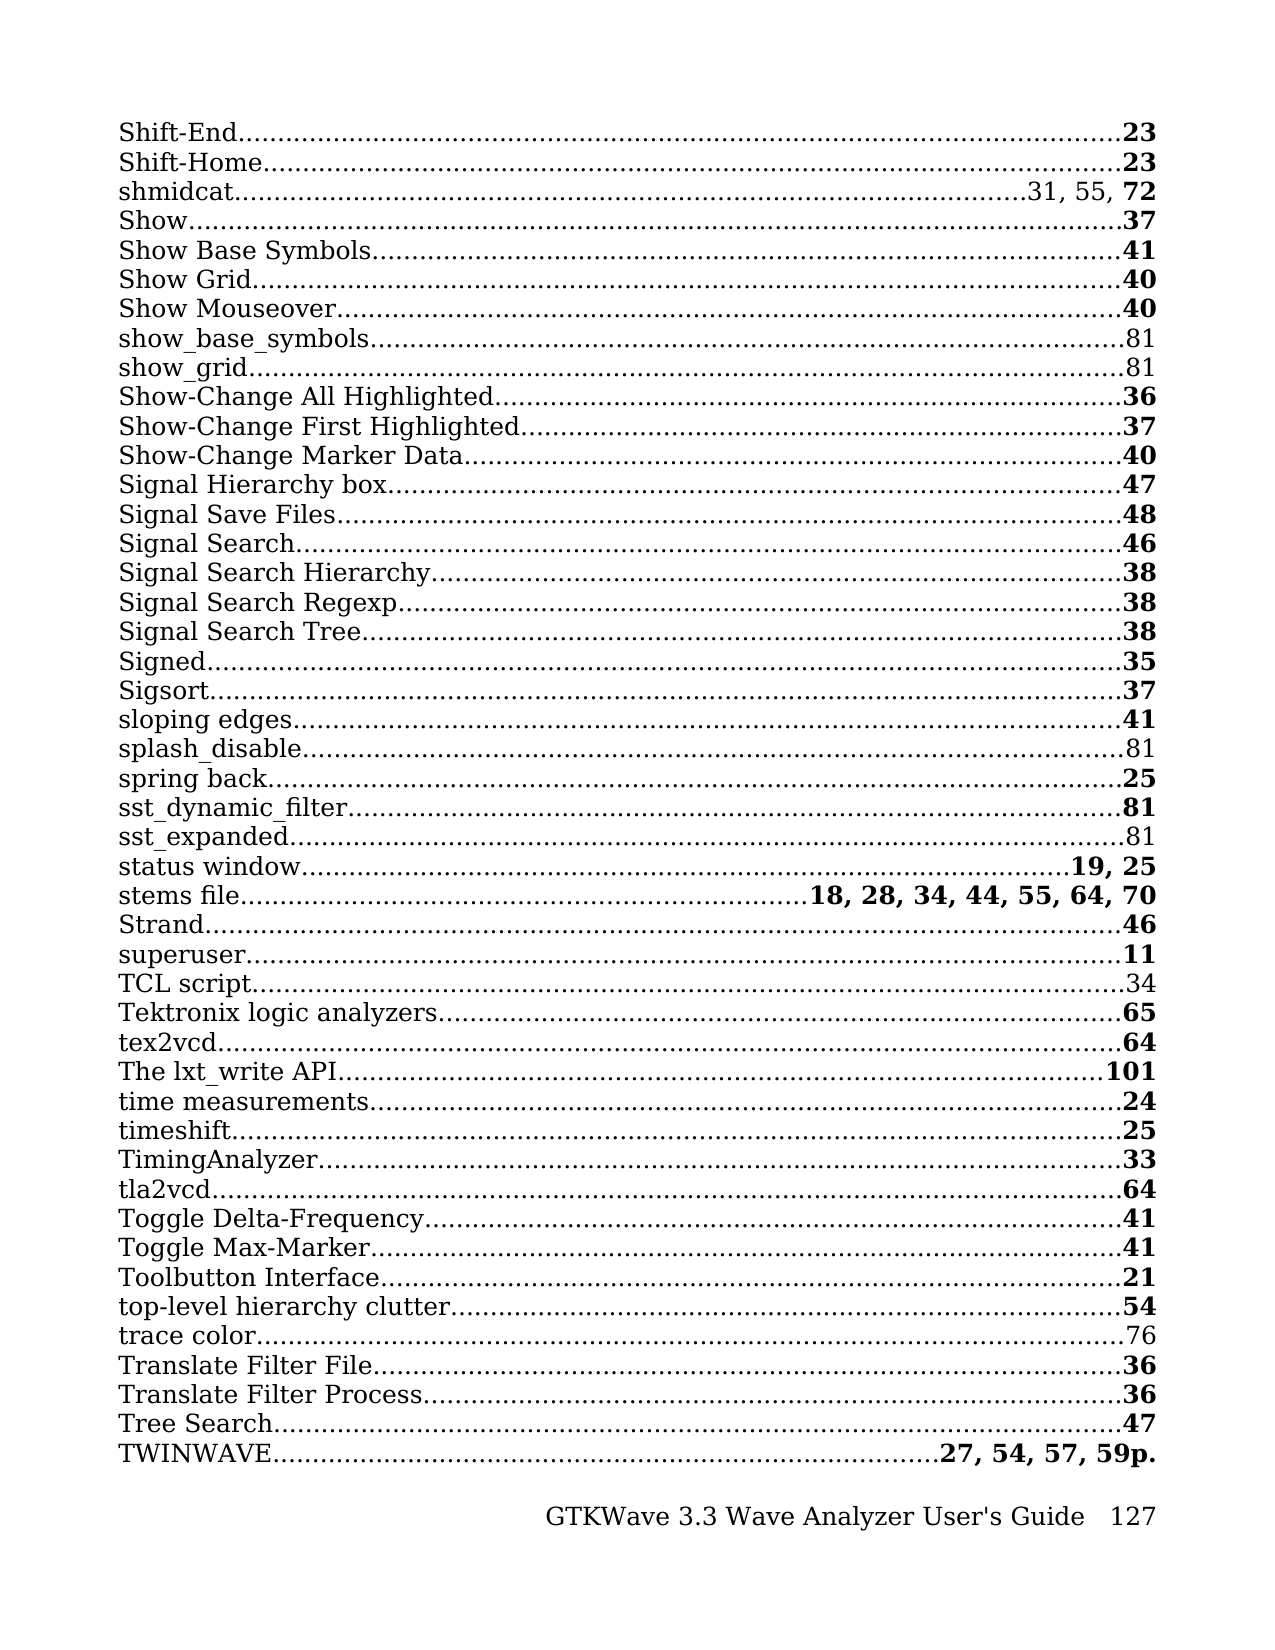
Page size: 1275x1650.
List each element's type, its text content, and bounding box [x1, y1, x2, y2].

text Show Mouseover 40 [118, 294, 1157, 324]
text sst_dynamic_filter 81 [118, 793, 1157, 822]
text Signal Search Regexp 38 [118, 588, 1157, 617]
text Signal Search Hierarchy 38 [118, 558, 1157, 588]
text Show-Change First Highlighted 37 [118, 411, 1157, 441]
text show_base_symbols 81 [118, 324, 1157, 353]
text timeshift 25 [118, 1116, 1157, 1145]
text Signal Search 46 [118, 529, 1157, 558]
text superuser 11 [118, 940, 1157, 969]
text Signed 35 [118, 646, 1157, 676]
text stems file 18, 28, 34, 44, 55, 64, 70 [118, 881, 1157, 910]
text TimingAnalyzer 33 [118, 1145, 1157, 1174]
text Signal Hierarchy box 47 [118, 470, 1157, 499]
text Tektronix logic analyzers 65 [118, 998, 1157, 1028]
text Toggle Max-Marker 41 [118, 1233, 1157, 1263]
text spring back 25 [118, 764, 1157, 793]
text trace color 76 [118, 1321, 1157, 1351]
text Sigsort 37 [118, 676, 1157, 705]
text Toggle Delta-Frequency 41 [118, 1204, 1157, 1233]
text Show Base Symbols 41 [118, 236, 1157, 265]
text time measurements 24 [118, 1086, 1157, 1116]
text status window 19, 25 [118, 852, 1157, 881]
text TCL script 34 [118, 969, 1157, 998]
text Show-Change Marker Data 40 [118, 441, 1157, 470]
text Translate Filter File 36 [118, 1351, 1157, 1380]
text Show 37 [118, 206, 1157, 236]
text Signal Search Tree 38 [118, 617, 1157, 646]
text Strand 46 [118, 910, 1157, 940]
text The lxt_write API 101 [118, 1057, 1157, 1086]
text Toolbutton Interface 21 [118, 1263, 1157, 1292]
text top-level hierarchy clutter 54 [118, 1292, 1157, 1321]
text Translate Filter Process 36 [118, 1380, 1157, 1409]
text Tree Search 47 [118, 1409, 1157, 1439]
text Show Grid 40 [118, 265, 1157, 294]
text tex2vcd 64 [118, 1028, 1157, 1057]
text Signal Save Files 48 [118, 499, 1157, 529]
text show_grid 81 [118, 353, 1157, 382]
text shmidcat 31, 55, 72 [118, 177, 1157, 206]
text TWINWAVE 27, 54, 57, 59p. [118, 1439, 1157, 1468]
text sst_expanded 81 [118, 822, 1157, 852]
text splash_disable 81 [118, 734, 1157, 764]
text tla2vcd 64 [118, 1174, 1157, 1204]
text sloping edges 41 [118, 705, 1157, 734]
text Show-Change All Highlighted 36 [118, 382, 1157, 411]
text Shift-Home 23 [118, 147, 1157, 177]
text Shift-End 23 [118, 118, 1157, 147]
